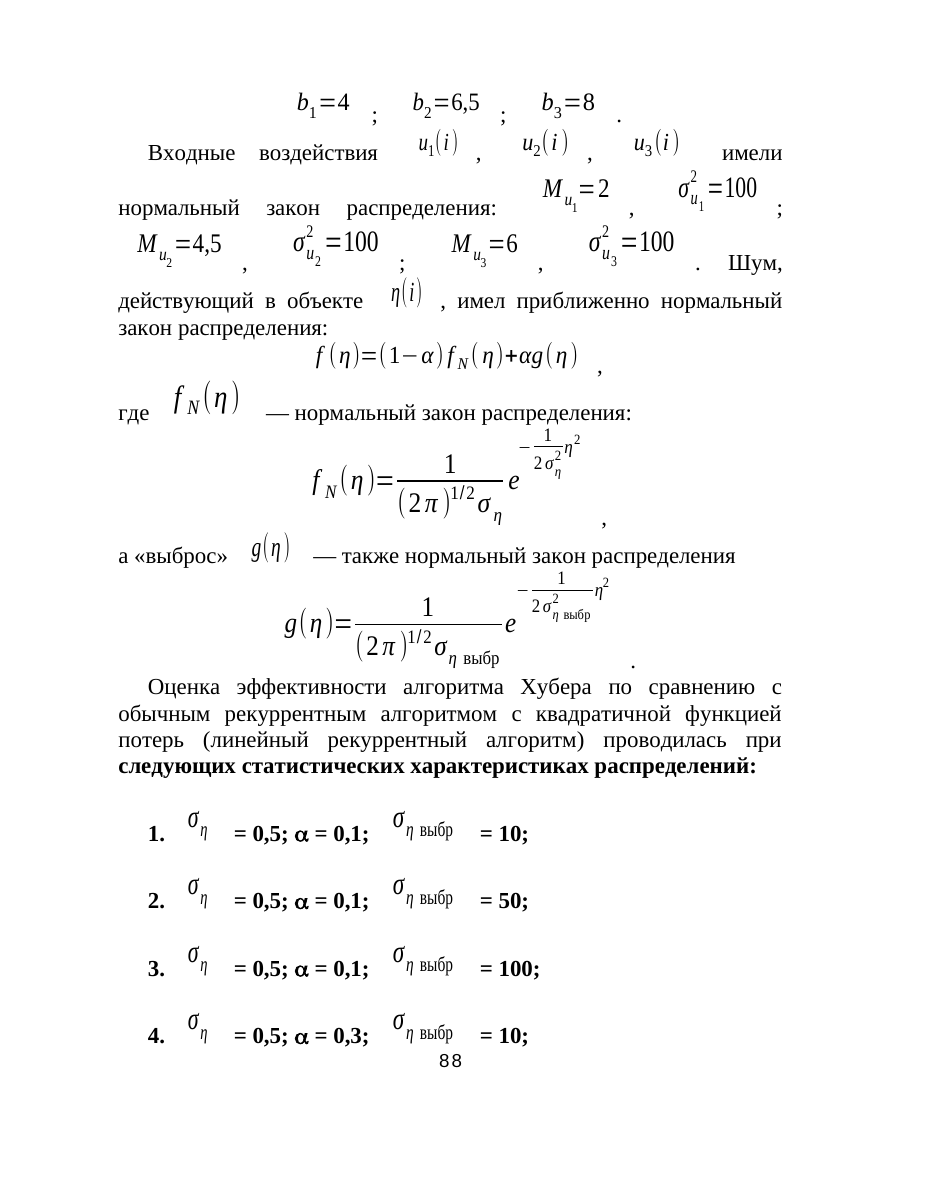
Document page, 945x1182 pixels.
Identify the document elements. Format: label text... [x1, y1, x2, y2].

text где — нормальный закон распределения: [118, 378, 783, 425]
text 2. = 0,5;  = 0,1; = 50; [118, 867, 783, 914]
text 1. = 0,5;  = 0,1; = 10; [118, 799, 783, 846]
text ; ; . [118, 89, 783, 127]
text 4. = 0,5;  = 0,3; = 10; [118, 1002, 783, 1049]
text Входные воздействия , , имели нормальный закон распределения: , ; , ; , . Шум, действующий в объекте , имел приближенно нормальный закон распределения: [118, 127, 783, 340]
text Оценка эффективности алгоритма Хубера по сравнению с обычным рекуррентным алгоритмом с квадратичной функцией потерь (линейный рекуррентный алгоритм) проводилась при следующих статистических характеристиках распределений: [118, 673, 783, 779]
text а «выброс» — также нормальный закон распределения [118, 530, 783, 568]
text , [118, 340, 783, 378]
text , [118, 425, 783, 530]
text 3. = 0,5;  = 0,1; = 100; [118, 934, 783, 981]
text . [118, 568, 783, 673]
